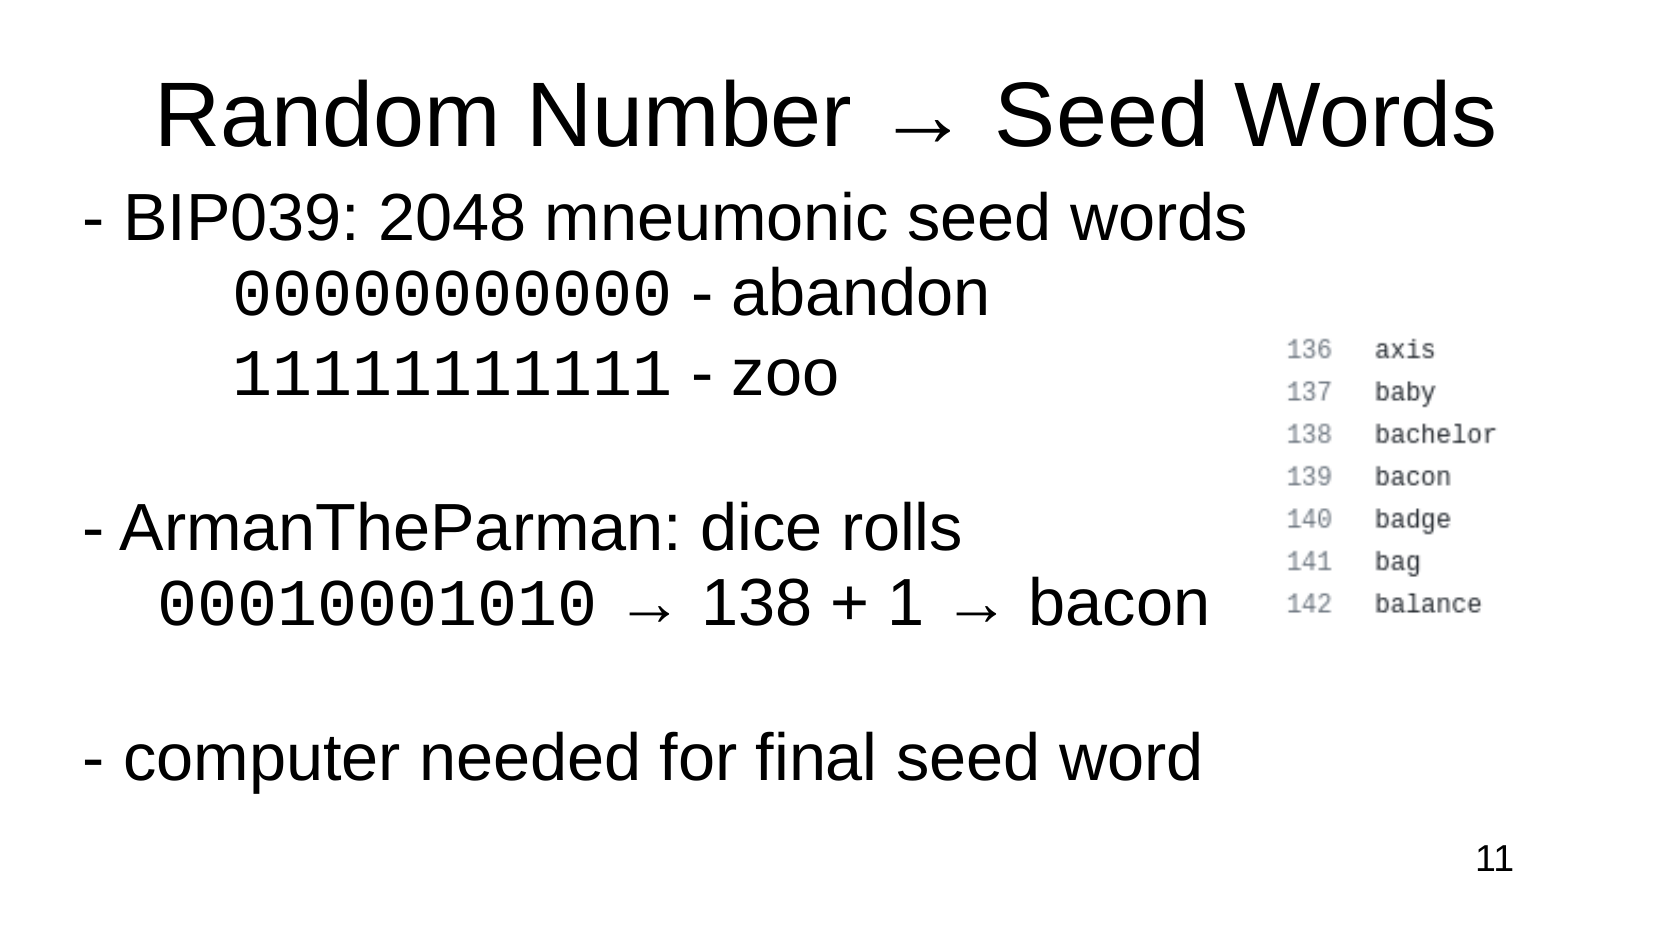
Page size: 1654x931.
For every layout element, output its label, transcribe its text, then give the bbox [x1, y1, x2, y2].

picture [1253, 329, 1517, 630]
text_box [1460, 829, 1654, 901]
title Random Number → Seed Words [82, 37, 1571, 179]
text_box - BIP039: 2048 mneumonic seed words 00000000000 - abandon 11111111111 - zoo - ArmanTheParman: dice rolls 00010001010 → 138 + 1 → bacon - computer needed for final seed word [82, 179, 1571, 796]
